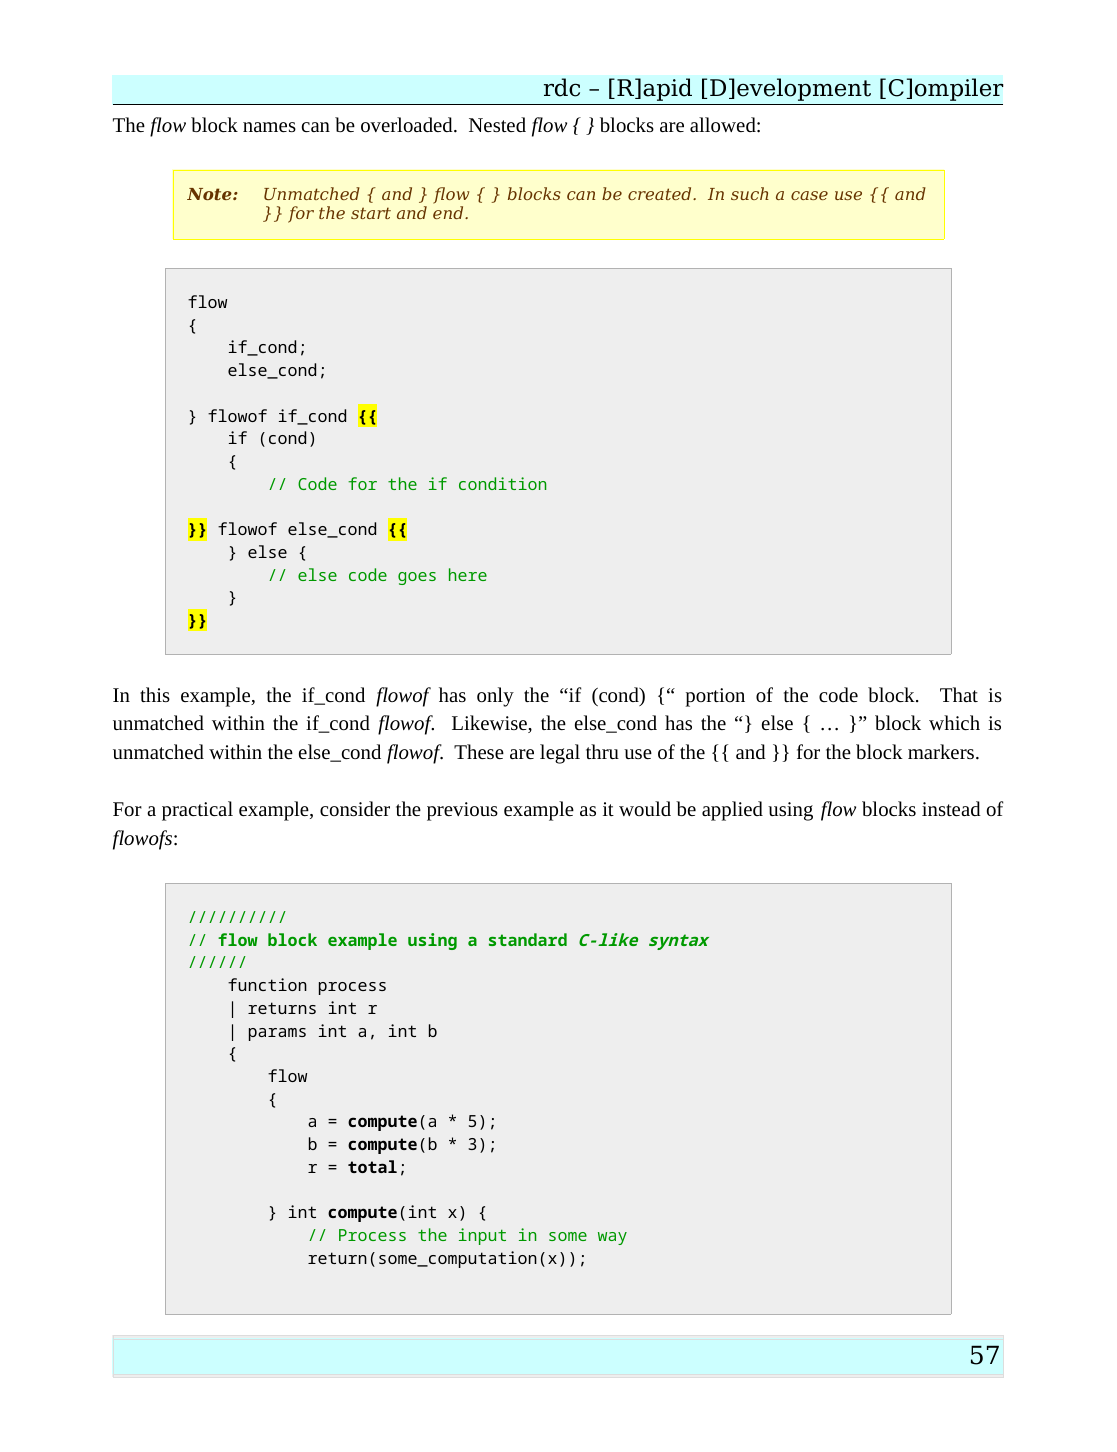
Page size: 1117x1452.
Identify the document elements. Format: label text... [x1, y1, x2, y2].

text The flow block names can be overloaded. Nested flow { } blocks are allowed: [112, 112, 1003, 137]
text For a practical example, consider the previous example as it would be applied using flow blocks instead of flowofs: [112, 797, 1003, 850]
text flow { if_cond; else_cond; } flowof if_cond {{ if (cond) { // Code for the if condition }} flowof else_cond {{ } else { // else code goes here } }} [166, 269, 951, 654]
text ////////// // flow block example using a standard C-like syntax ////// function process | returns int r | params int a, int b { flow { a = compute(a * 5); b = compute(b * 3); r = total; } int compute(int x) { // Process the input in some way return(some_computation(x)); [166, 884, 951, 1314]
text Note: Unmatched { and } flow { } blocks can be created. In such a case use {{ and }} for the start and end. [174, 171, 944, 239]
text In this example, the if_cond flowof has only the “if (cond) {“ portion of the code block. That is unmatched within the if_cond flowof. Likewise, the else_cond has the “} else { … }” block which is unmatched within the else_cond flowof. These are legal thru use of the {{ and }} for the block markers. [112, 682, 1003, 764]
